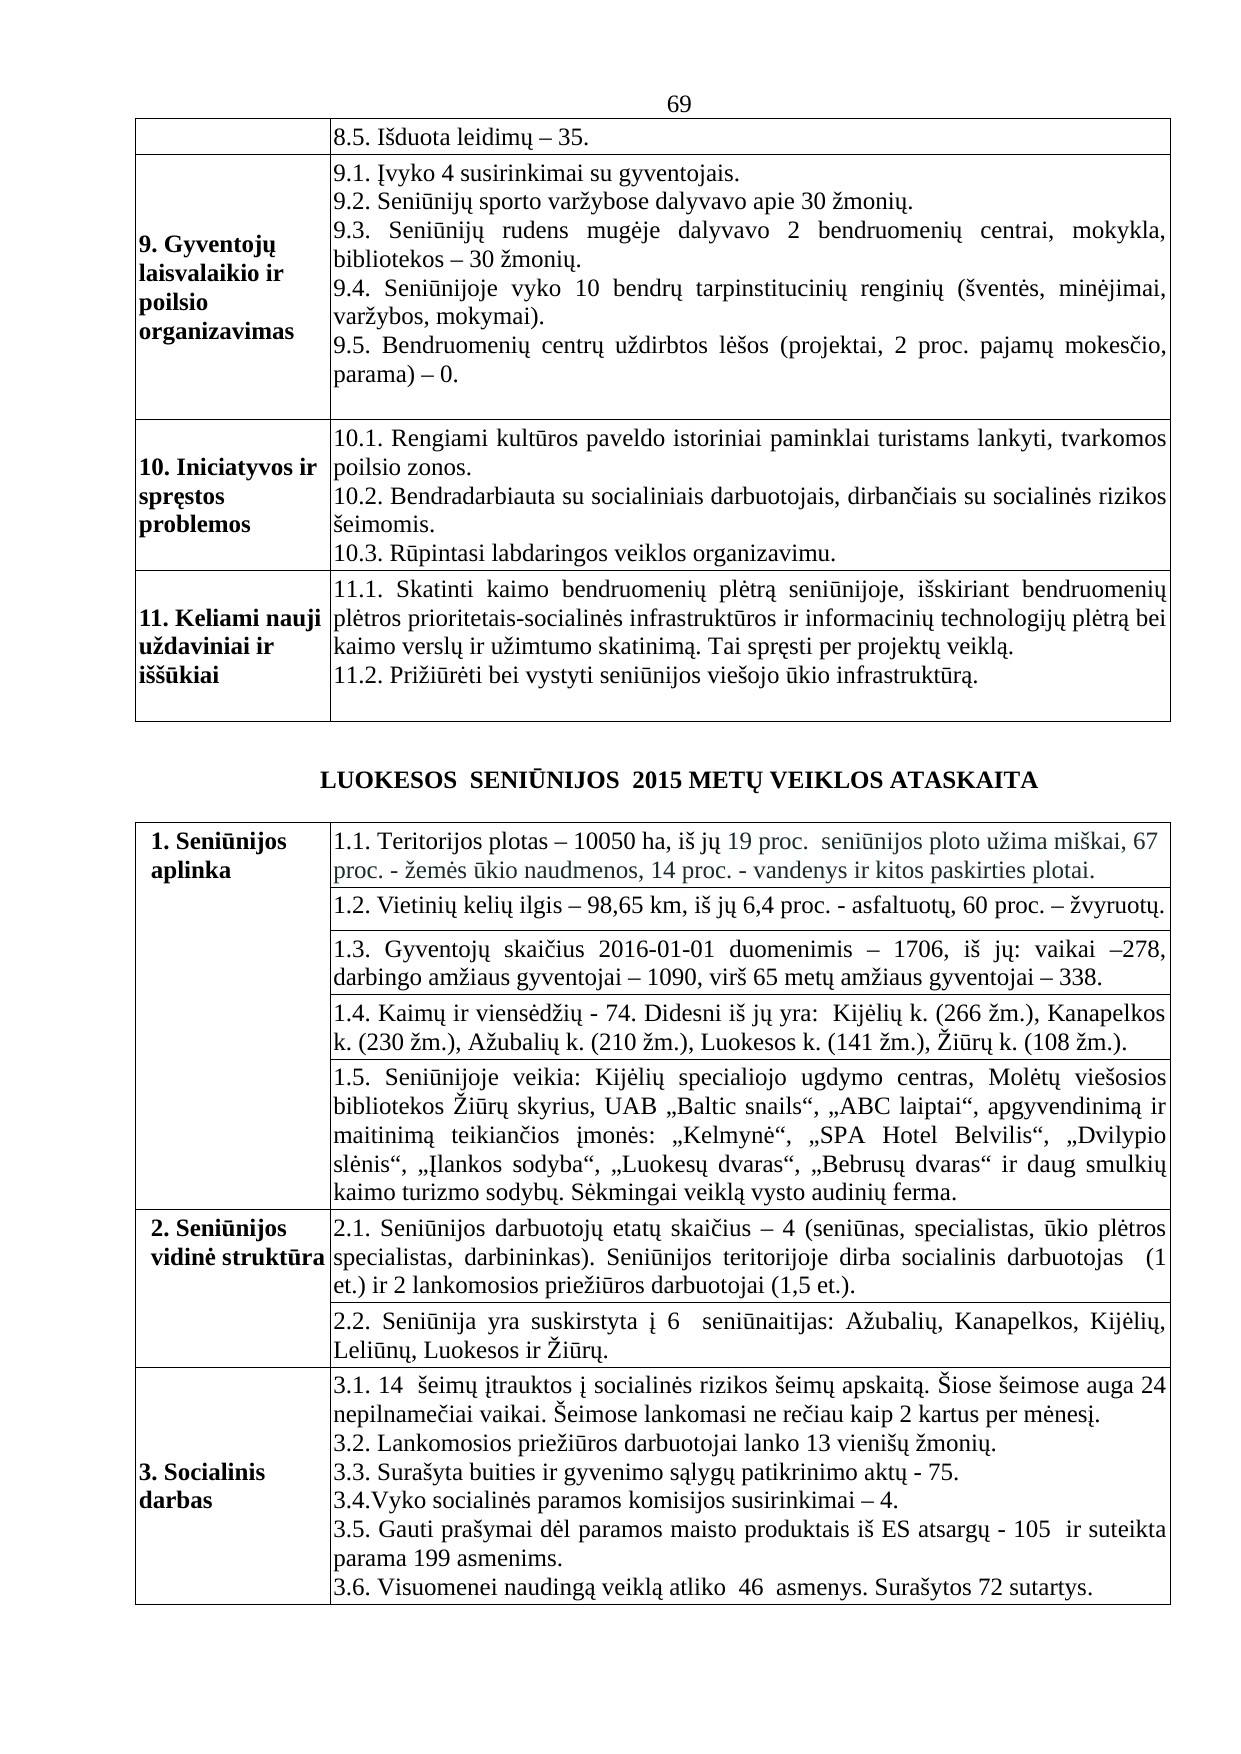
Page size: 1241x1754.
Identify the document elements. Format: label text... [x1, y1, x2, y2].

table_cell 9. Gyventojų laisvalaikio ir poilsio organizavimas [136, 155, 330, 419]
table_cell 1.2. Vietinių kelių ilgis – 98,65 km, iš jų 6,4 proc. - asfaltuotų, 60 proc. – žvyruotų. [331, 888, 1170, 930]
table_header 1.1. Teritorijos plotas – 10050 ha, iš jų 19 proc. seniūnijos ploto užima miškai, 67 proc. - žemės ūkio naudmenos, 14 proc. - vandenys ir kitos paskirties plotai. [331, 823, 1170, 887]
table_cell 9.1. Įvyko 4 susirinkimai su gyventojais. 9.2. Seniūnijų sporto varžybose dalyvavo apie 30 žmonių. 9.3. Seniūnijų rudens mugėje dalyvavo 2 bendruomenių centrai, mokykla, bibliotekos – 30 žmonių. 9.4. Seniūnijoje vyko 10 bendrų tarpinstitucinių renginių (šventės, minėjimai, varžybos, mokymai). 9.5. Bendruomenių centrų uždirbtos lėšos (projektai, 2 proc. pajamų mokesčio, parama) – 0. [331, 155, 1170, 419]
table_cell 10. Iniciatyvos ir spręstos problemos [136, 420, 330, 570]
table_cell 2.2. Seniūnija yra suskirstyta į 6 seniūnaitijas: Ažubalių, Kanapelkos, Kijėlių, Leliūnų, Luokesos ir Žiūrų. [331, 1303, 1170, 1367]
table_cell 2. Seniūnijos vidinė struktūra [136, 1210, 330, 1367]
table_header 1. Seniūnijos aplinka [136, 823, 330, 1209]
table_cell 11.1. Skatinti kaimo bendruomenių plėtrą seniūnijoje, išskiriant bendruomenių plėtros prioritetais-socialinės infrastruktūros ir informacinių technologijų plėtrą bei kaimo verslų ir užimtumo skatinimą. Tai spręsti per projektų veiklą. 11.2. Prižiūrėti bei vystyti seniūnijos viešojo ūkio infrastruktūrą. [331, 571, 1170, 721]
table_cell 2.1. Seniūnijos darbuotojų etatų skaičius – 4 (seniūnas, specialistas, ūkio plėtros specialistas, darbininkas). Seniūnijos teritorijoje dirba socialinis darbuotojas (1 et.) ir 2 lankomosios priežiūros darbuotojai (1,5 et.). [331, 1210, 1170, 1302]
table_cell 10.1. Rengiami kultūros paveldo istoriniai paminklai turistams lankyti, tvarkomos poilsio zonos. 10.2. Bendradarbiauta su socialiniais darbuotojais, dirbančiais su socialinės rizikos šeimomis. 10.3. Rūpintasi labdaringos veiklos organizavimu. [331, 420, 1170, 570]
table_cell 11. Keliami nauji uždaviniai ir iššūkiai [136, 571, 330, 721]
table_cell 3.1. 14 šeimų įtrauktos į socialinės rizikos šeimų apskaitą. Šiose šeimose auga 24 nepilnamečiai vaikai. Šeimose lankomasi ne rečiau kaip 2 kartus per mėnesį. 3.2. Lankomosios priežiūros darbuotojai lanko 13 vienišų žmonių. 3.3. Surašyta buities ir gyvenimo sąlygų patikrinimo aktų - 75. 3.4.Vyko socialinės paramos komisijos susirinkimai – 4. 3.5. Gauti prašymai dėl paramos maisto produktais iš ES atsargų - 105 ir suteikta parama 199 asmenims. 3.6. Visuomenei naudingą veiklą atliko 46 asmenys. Surašytos 72 sutartys. [331, 1368, 1170, 1603]
table_cell 8.5. Išduota leidimų – 35. [331, 119, 1170, 154]
table_cell 1.5. Seniūnijoje veikia: Kijėlių specialiojo ugdymo centras, Molėtų viešosios bibliotekos Žiūrų skyrius, UAB „Baltic snails“, „ABC laiptai“, apgyvendinimą ir maitinimą teikiančios įmonės: „Kelmynė“, „SPA Hotel Belvilis“, „Dvilypio slėnis“, „Įlankos sodyba“, „Luokesų dvaras“, „Bebrusų dvaras“ ir daug smulkių kaimo turizmo sodybų. Sėkmingai veiklą vysto audinių ferma. [331, 1060, 1170, 1209]
table_cell 1.4. Kaimų ir viensėdžių - 74. Didesni iš jų yra: Kijėlių k. (266 žm.), Kanapelkos k. (230 žm.), Ažubalių k. (210 žm.), Luokesos k. (141 žm.), Žiūrų k. (108 žm.). [331, 995, 1170, 1058]
table_cell 3. Socialinis darbas [136, 1368, 330, 1603]
table_cell [136, 119, 330, 154]
table_cell 1.3. Gyventojų skaičius 2016-01-01 duomenimis – 1706, iš jų: vaikai –278, darbingo amžiaus gyventojai – 1090, virš 65 metų amžiaus gyventojai – 338. [331, 931, 1170, 994]
text LUOKESOS SENIŪNIJOS 2015 METŲ VEIKLOS ATASKAITA [177, 765, 1181, 793]
